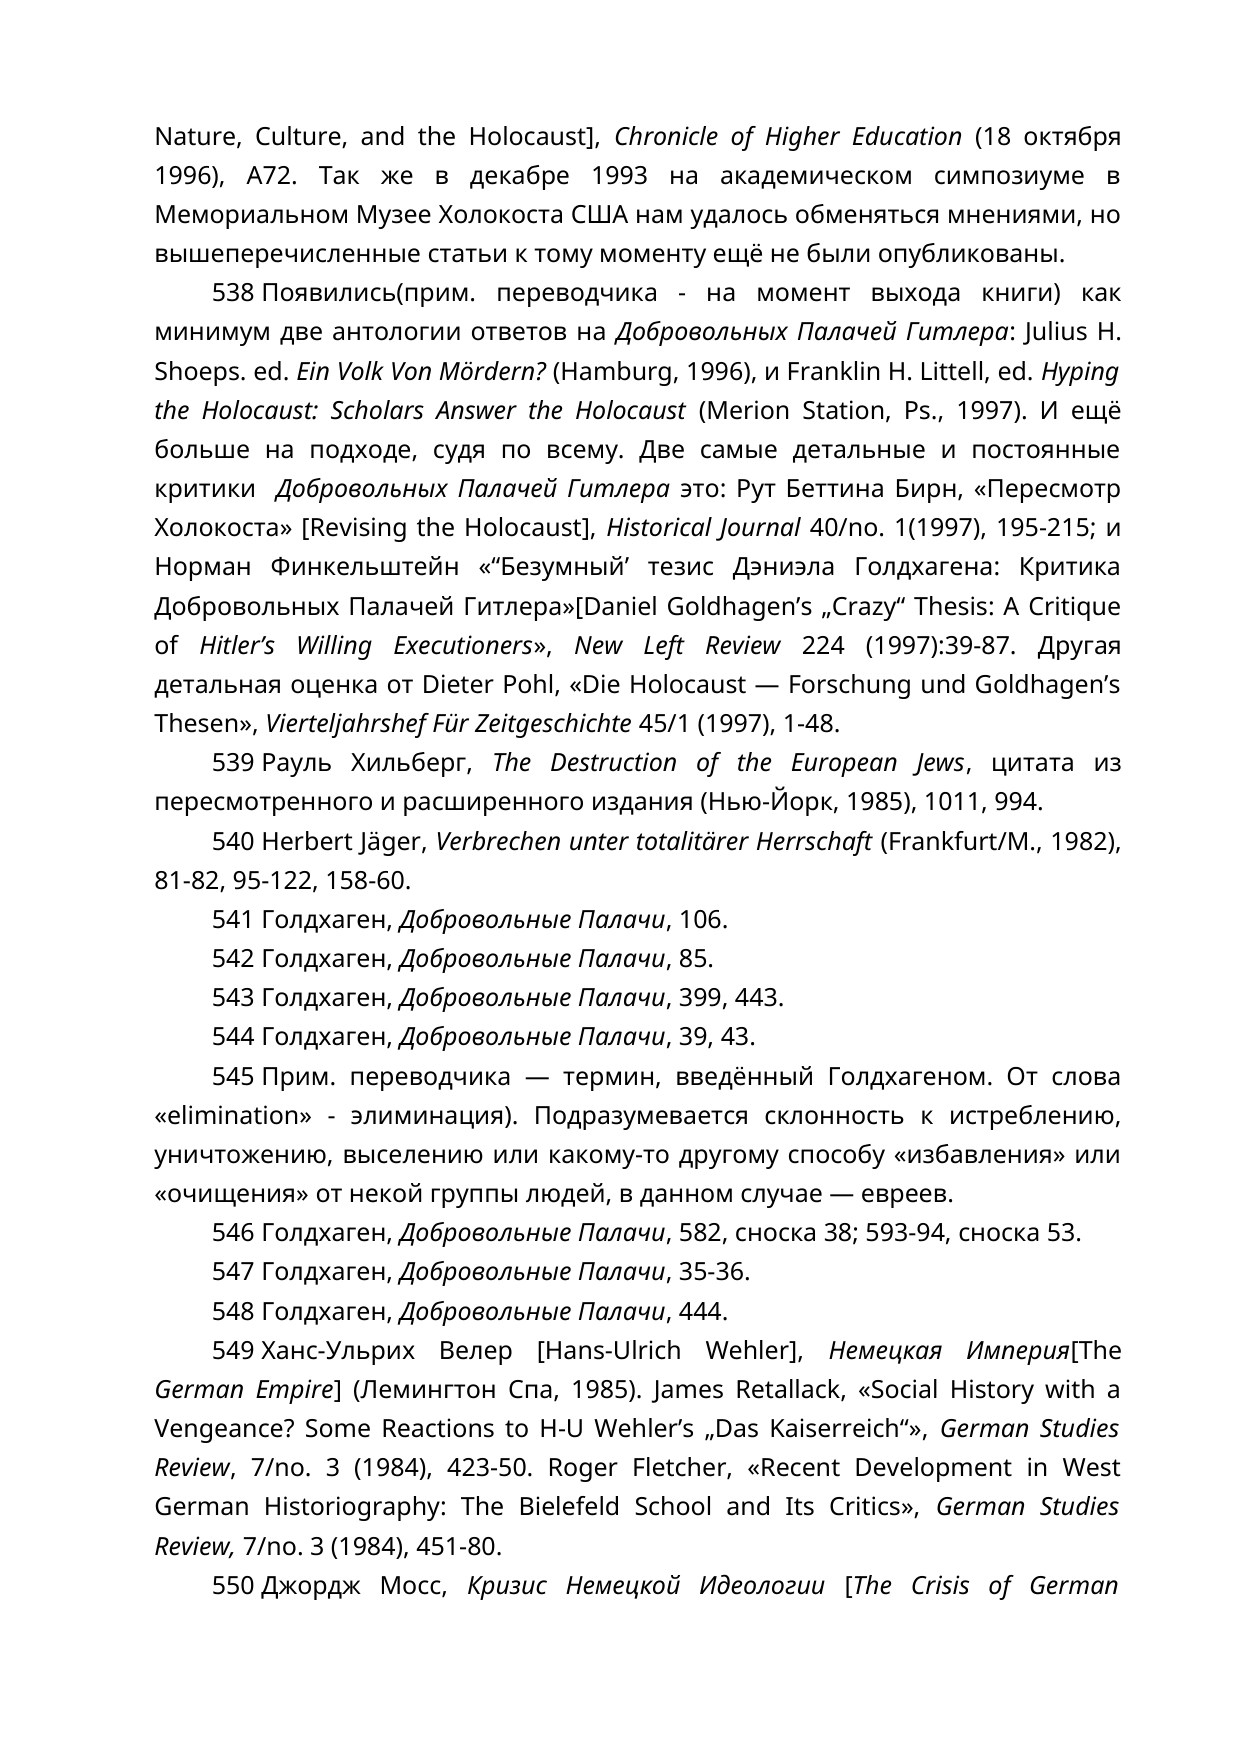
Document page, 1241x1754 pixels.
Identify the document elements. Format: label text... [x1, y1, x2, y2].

text Голдхаген, Добровольные Палачи, 106. [118, 901, 1122, 936]
text Голдхаген, Добровольные Палачи, 39, 43. [118, 1019, 1122, 1053]
text Ханс-Ульрих Велер [Hans-Ulrich Wehler], Немецкая Империя[The German Empire] (Лемингтон Спа, 1985). James Retallack, «Social History with a Vengeance? Some Reactions to H-U Wehler’s „Das Kaiserreich“», German Studies Review, 7/no. 3 (1984), 423-50. Roger Fletcher, «Recent Development in West German Historiography: The Bielefeld School and Its Critics», German Studies Review, 7/no. 3 (1984), 451-80. [118, 1332, 1122, 1562]
text Голдхаген, Добровольные Палачи, 35-36. [118, 1254, 1122, 1288]
text Рауль Хильберг, The Destruction of the European Jews, цитата из пересмотренного и расширенного издания (Нью-Йорк, 1985), 1011, 994. [118, 745, 1122, 818]
text Голдхаген, Добровольные Палачи, 582, сноска 38; 593-94, сноска 53. [118, 1215, 1122, 1249]
text Джордж Мосс, Кризис Немецкой Идеологии [The Crisis of German [118, 1567, 1122, 1601]
text Голдхаген, Добровольные Палачи, 85. [118, 941, 1122, 975]
text Появились(прим. переводчика - на момент выхода книги) как минимум две антологии ответов на Добровольных Палачей Гитлера: Julius H. Shoeps. ed. Ein Volk Von Mördern? (Hamburg, 1996), и Franklin H. Littell, ed. Hyping the Holocaust: Scholars Answer the Holocaust (Merion Station, Ps., 1997). И ещё больше на подходе, судя по всему. Две самые детальные и постоянные критики Добровольных Палачей Гитлера это: Рут Беттина Бирн, «Пересмотр Холокоста» [Revising the Holocaust], Historical Journal 40/no. 1(1997), 195-215; и Норман Финкельштейн «“Безумный’ тезис Дэниэла Голдхагена: Критика Добровольных Палачей Гитлера»[Daniel Goldhagen’s „Crazy“ Thesis: A Critique of Hitler’s Willing Executioners», New Left Review 224 (1997):39-87. Другая детальная оценка от Dieter Pohl, «Die Holocaust — Forschung und Goldhagen’s Thesen», Vierteljahrshef Für Zeitgeschichte 45/1 (1997), 1-48. [118, 275, 1122, 740]
text Голдхаген, Добровольные Палачи, 444. [118, 1293, 1122, 1327]
text Прим. переводчика — термин, введённый Голдхагеном. От слова «elimination» - элиминация). Подразумевается склонность к истреблению, уничтожению, выселению или какому-то другому способу «избавления» или «очищения» от некой группы людей, в данном случае — евреев. [118, 1058, 1122, 1210]
text Herbert Jäger, Verbrechen unter totalitärer Herrschaft (Frankfurt/M., 1982), 81-82, 95-122, 158-60. [118, 823, 1122, 896]
text Nature, Culture, and the Holocaust], Chronicle of Higher Education (18 октября 1996), A72. Так же в декабре 1993 на академическом симпозиуме в Мемориальном Музее Холокоста США нам удалось обменяться мнениями, но вышеперечисленные статьи к тому моменту ещё не были опубликованы. [118, 118, 1122, 270]
text Голдхаген, Добровольные Палачи, 399, 443. [118, 980, 1122, 1014]
